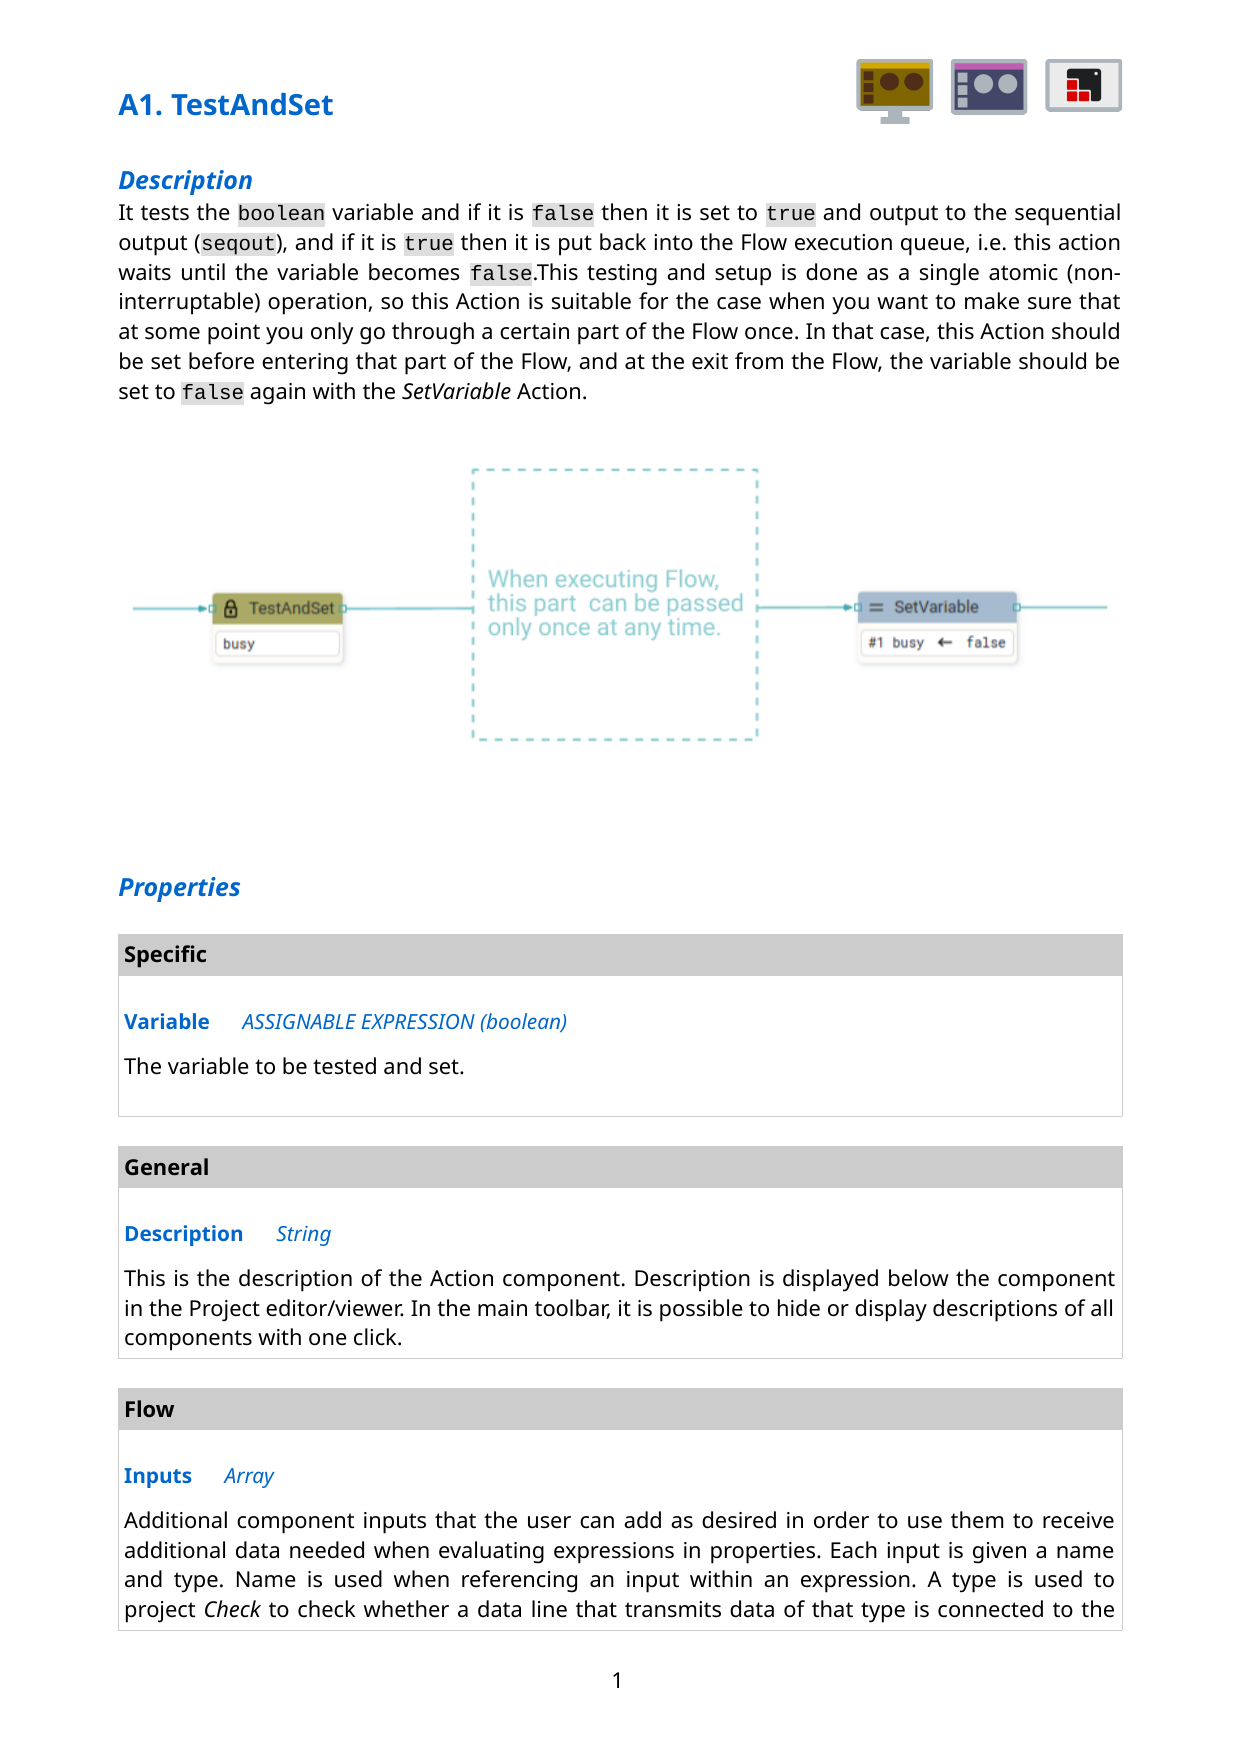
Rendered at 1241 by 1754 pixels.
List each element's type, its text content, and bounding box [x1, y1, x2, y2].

text It tests the boolean variable and if it is false then it is set to true and output to the sequential output (seqout), and if it is true then it is put back into the Flow execution queue, i.e. this action waits until the variable becomes false.This testing and setup is done as a single atomic (non-interruptable) operation, so this Action is suitable for the case when you want to make sure that at some point you only go through a certain part of the Flow once. In that case, this Action should be set before entering that part of the Flow, and at the exit from the Flow, the variable should be set to false again with the SetVariable Action. [118, 197, 1122, 405]
table_cell Variable ASSIGNABLE EXPRESSION (boolean) The variable to be tested and set. [119, 976, 1122, 1116]
subtitle Properties [118, 870, 1122, 904]
table_header General [119, 1147, 1122, 1187]
table_header Flow [119, 1389, 1122, 1429]
picture [1045, 59, 1123, 112]
table_cell Description String This is the description of the Action component. Description is displayed below the component in the Project editor/viewer. In the main toolbar, it is possible to hide or display descriptions of all components with one click. [119, 1188, 1122, 1358]
subtitle TestAndSet [118, 84, 856, 124]
picture [856, 59, 934, 124]
table_header Specific [119, 935, 1122, 975]
subtitle Description [118, 163, 1122, 197]
picture [950, 59, 1028, 115]
subtitle [934, 84, 1122, 124]
picture [132, 435, 1108, 784]
table_cell Inputs Array Additional component inputs that the user can add as desired in order to use them to receive additional data needed when evaluating expressions in properties. Each input is given a name and type. Name is used when referencing an input within an expression. A type is used to project Check to check whether a data line that transmits data of that type is connected to the [119, 1430, 1122, 1630]
